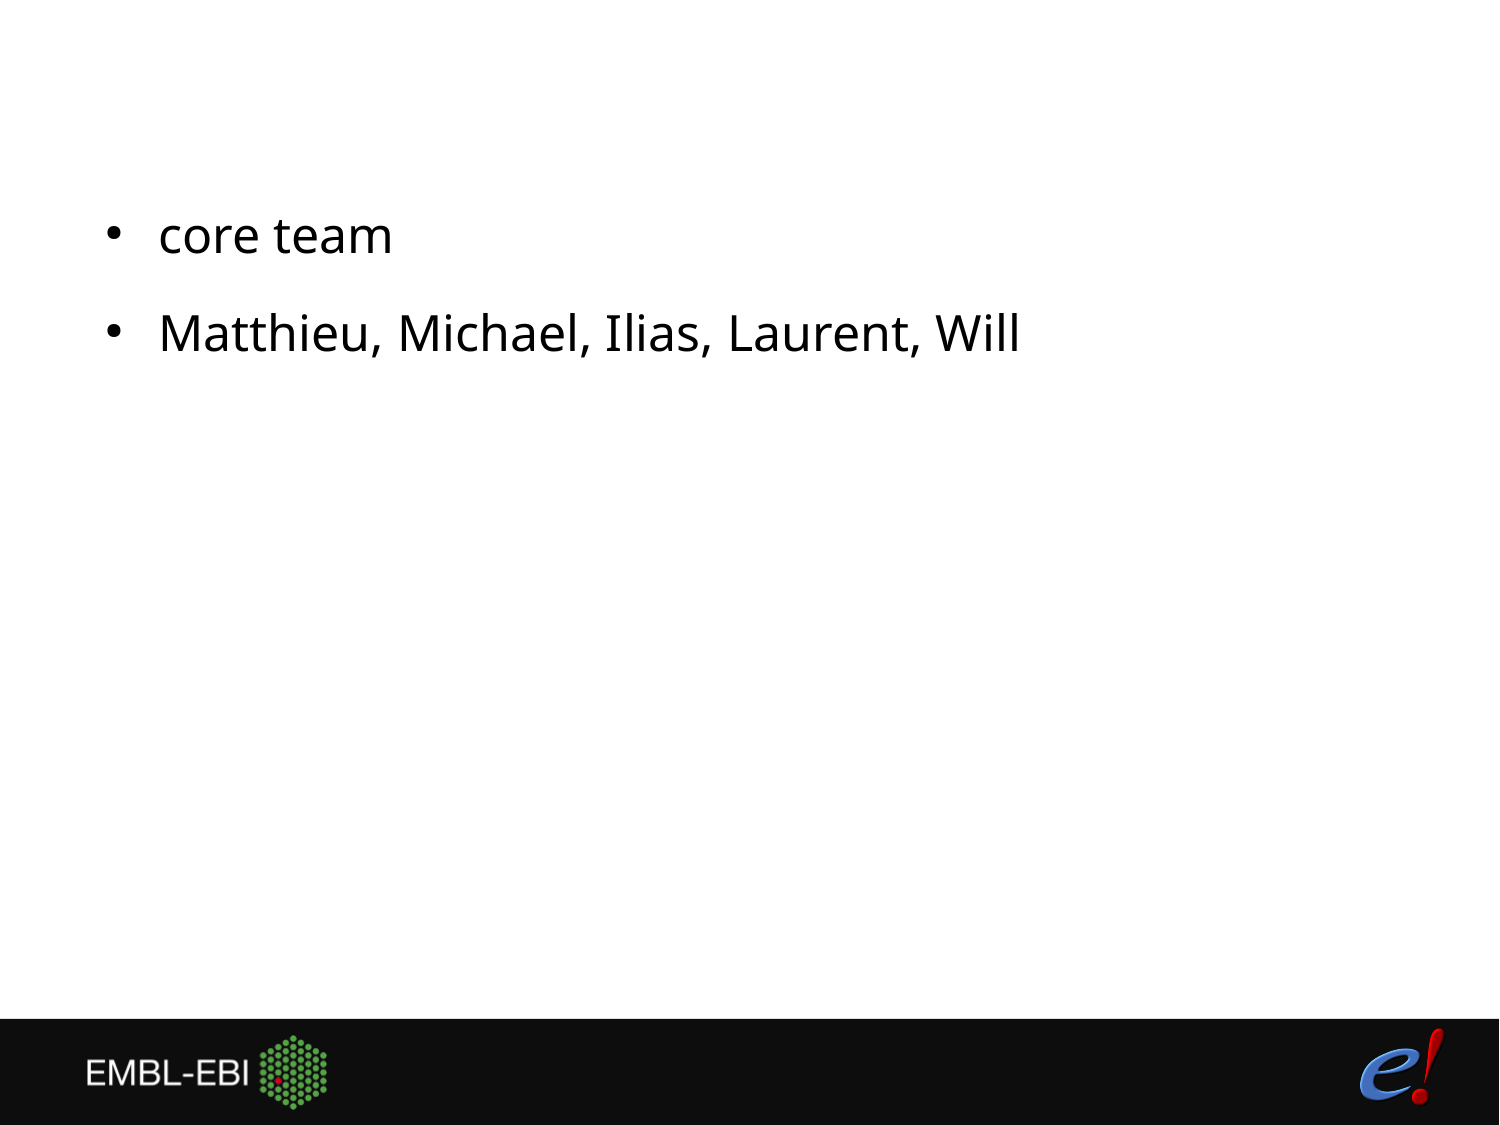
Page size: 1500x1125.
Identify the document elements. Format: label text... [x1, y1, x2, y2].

picture [87, 1035, 327, 1110]
picture [1357, 1026, 1448, 1112]
list core team Matthieu, Michael, Ilias, Laurent, Will [87, 200, 1425, 914]
